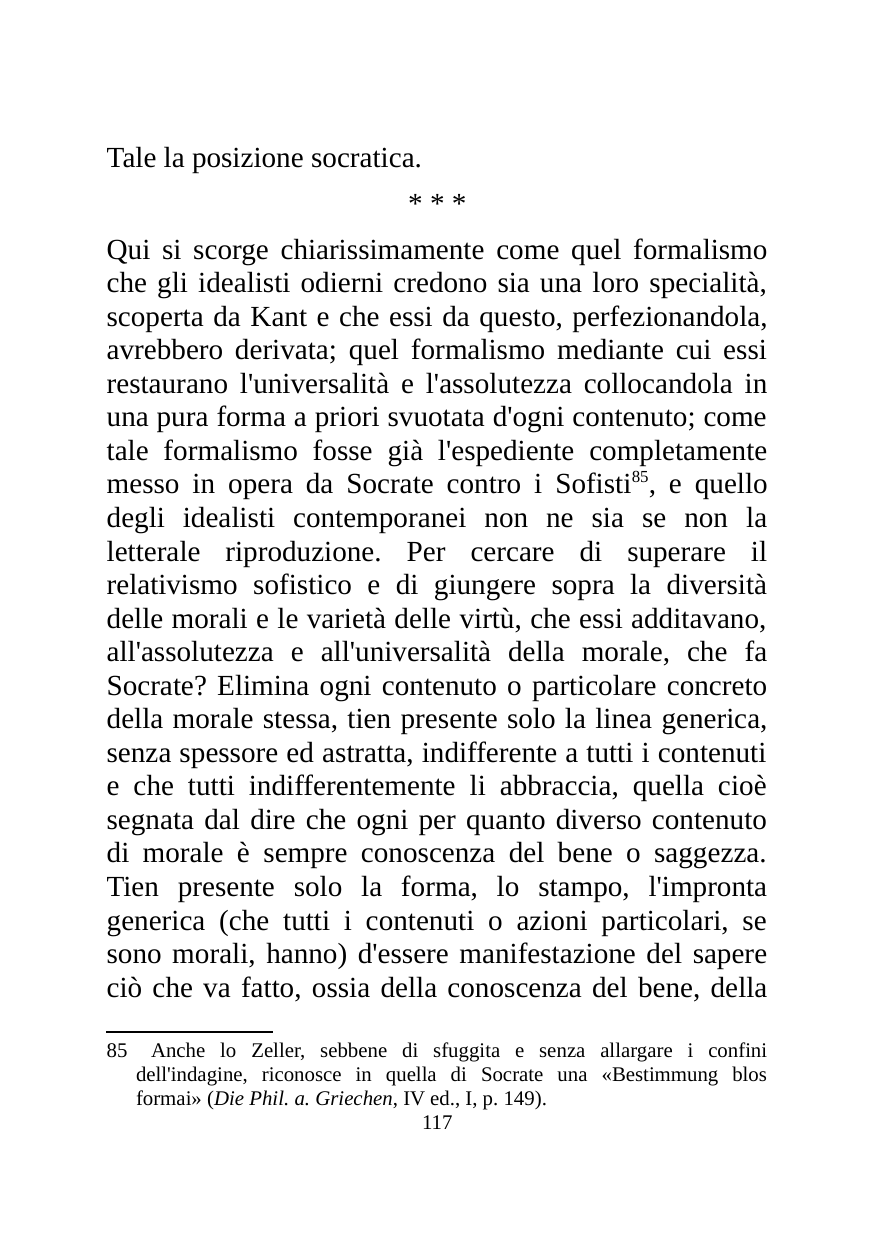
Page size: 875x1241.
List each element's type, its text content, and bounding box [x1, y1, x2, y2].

text * * * [106, 186, 768, 219]
text Anche lo Zeller, sebbene di sfuggita e senza allargare i confini dell'indagine, riconosce in quella di Socrate una «Bestimmung blos formai» (Die Phil. a. Griechen, IV ed., I, p. 149). [106, 1038, 768, 1110]
text Tale la posizione socratica. [106, 140, 768, 173]
text Qui si scorge chiarissimamente come quel formalismo che gli idealisti odierni credono sia una loro specialità, scoperta da Kant e che essi da questo, perfezionandola, avrebbero derivata; quel formalismo mediante cui essi restaurano l'universalità e l'assolutezza collocandola in una pura forma a priori svuotata d'ogni contenuto; come tale formalismo fosse già l'espediente completamente messo in opera da Socrate contro i Sofisti, e quello degli idealisti contemporanei non ne sia se non la letterale riproduzione. Per cercare di superare il relativismo sofistico e di giungere sopra la diversità delle morali e le varietà delle virtù, che essi additavano, all'assolutezza e all'universalità della morale, che fa Socrate? Elimina ogni contenuto o particolare concreto della morale stessa, tien presente solo la linea generica, senza spessore ed astratta, indifferente a tutti i contenuti e che tutti indifferentemente li abbraccia, quella cioè segnata dal dire che ogni per quanto diverso contenuto di morale è sempre conoscenza del bene o saggezza. Tien presente solo la forma, lo stampo, l'impronta generica (che tutti i contenuti o azioni particolari, se sono morali, hanno) d'essere manifestazione del sapere ciò che va fatto, ossia della conoscenza del bene, della [106, 232, 768, 1003]
